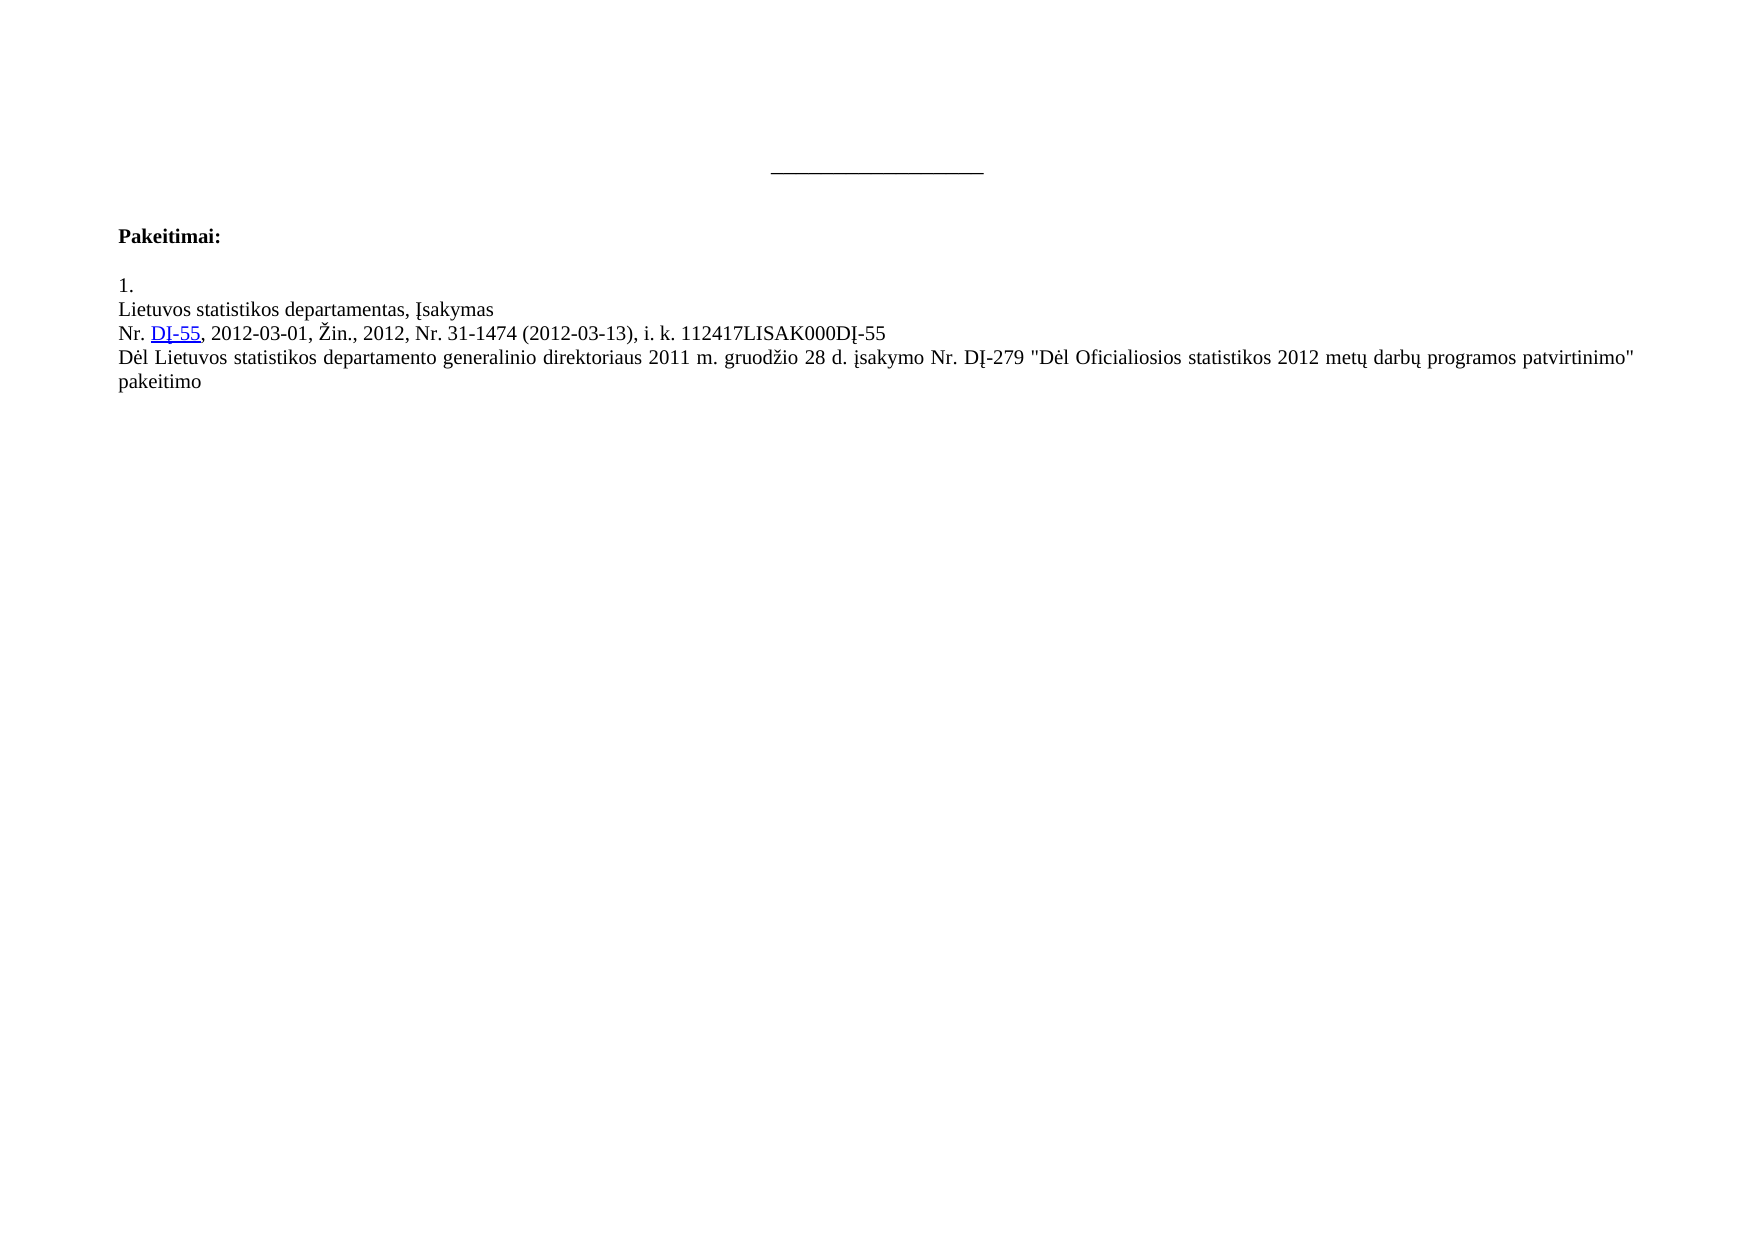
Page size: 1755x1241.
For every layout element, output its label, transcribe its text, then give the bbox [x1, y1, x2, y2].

text Nr. DĮ-55, 2012-03-01, Žin., 2012, Nr. 31-1474 (2012-03-13), i. k. 112417LISAK000DĮ-55 [118, 321, 1636, 345]
text Lietuvos statistikos departamentas, Įsakymas [118, 297, 1636, 321]
text Pakeitimai: [118, 224, 1636, 248]
text _________________ [118, 148, 1636, 176]
text 1. [118, 273, 1636, 297]
text Dėl Lietuvos statistikos departamento generalinio direktoriaus 2011 m. gruodžio 28 d. įsakymo Nr. DĮ-279 "Dėl Oficialiosios statistikos 2012 metų darbų programos patvirtinimo" pakeitimo [118, 345, 1636, 393]
